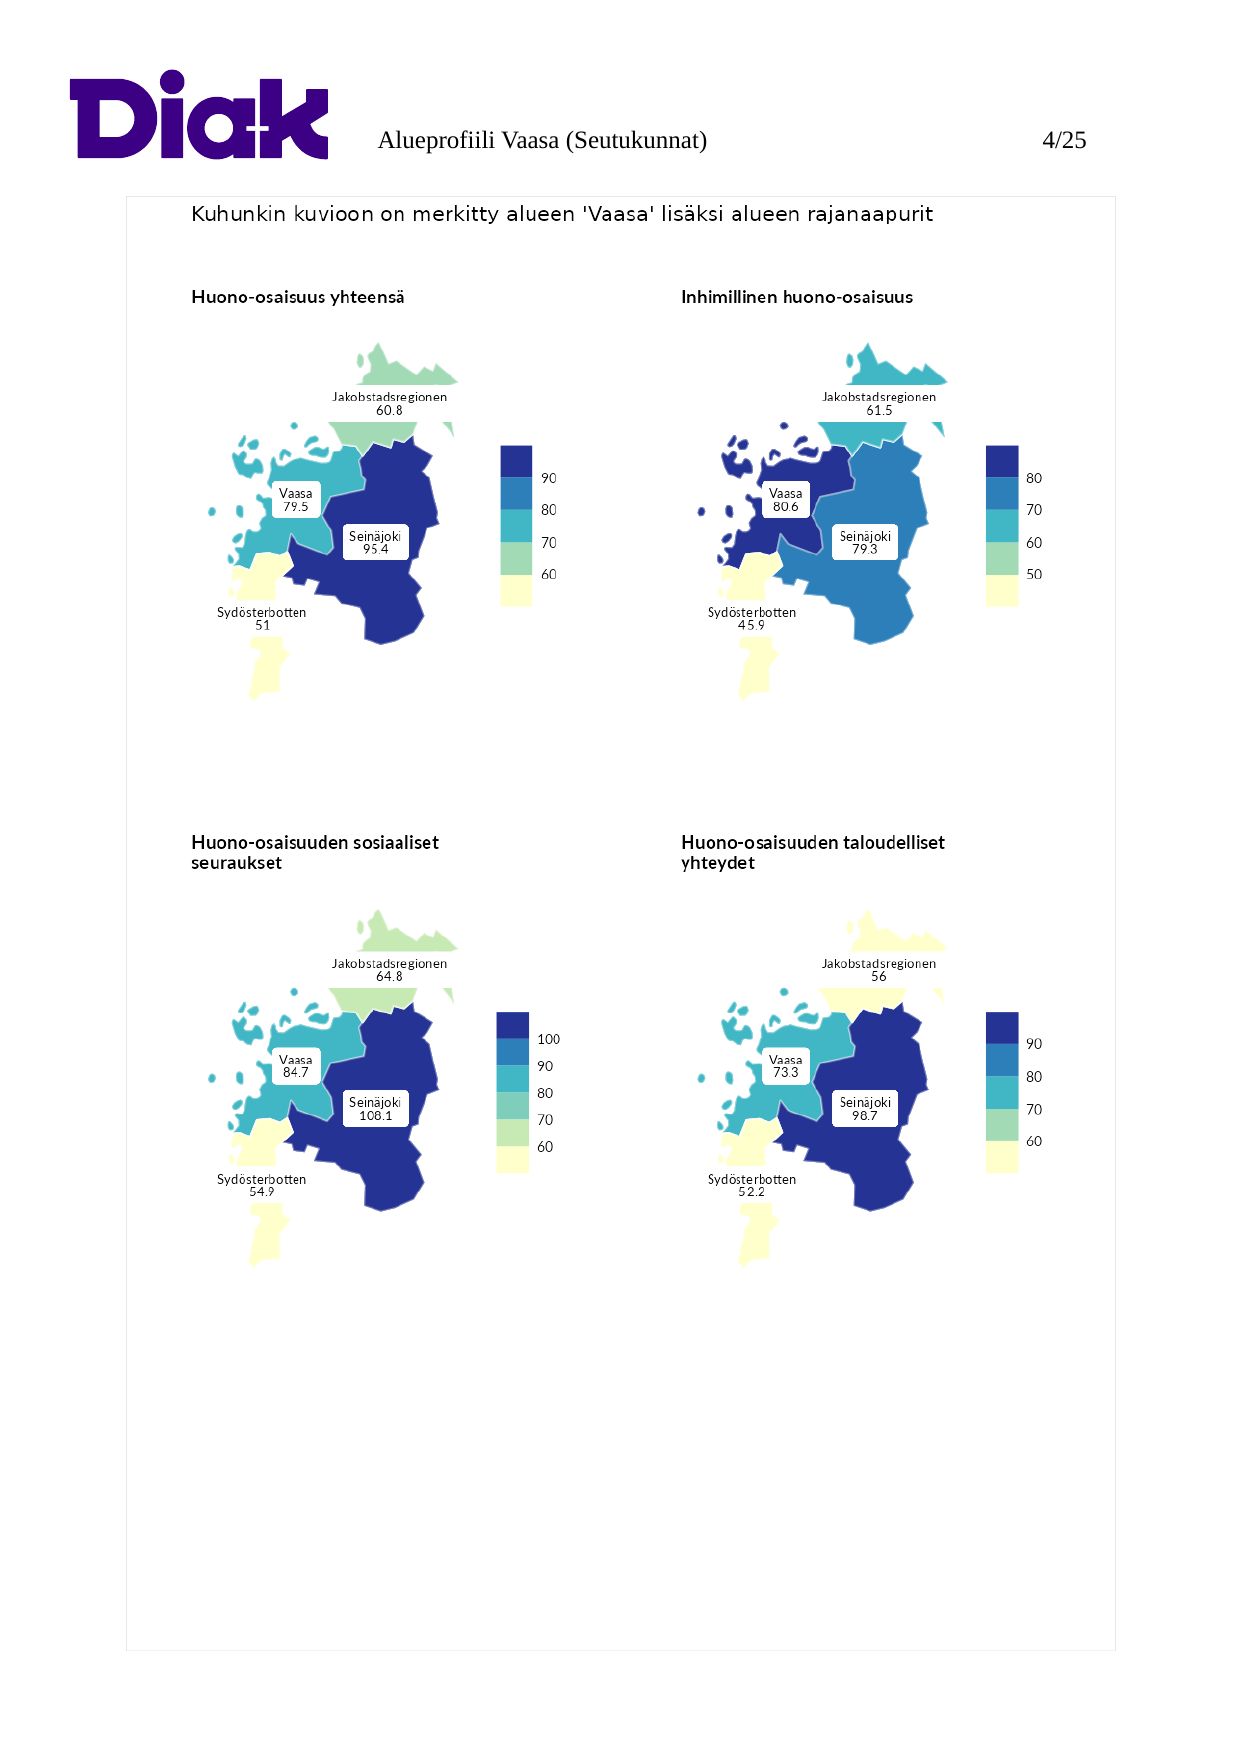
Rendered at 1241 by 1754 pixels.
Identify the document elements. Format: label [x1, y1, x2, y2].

picture [61, 196, 1179, 1651]
